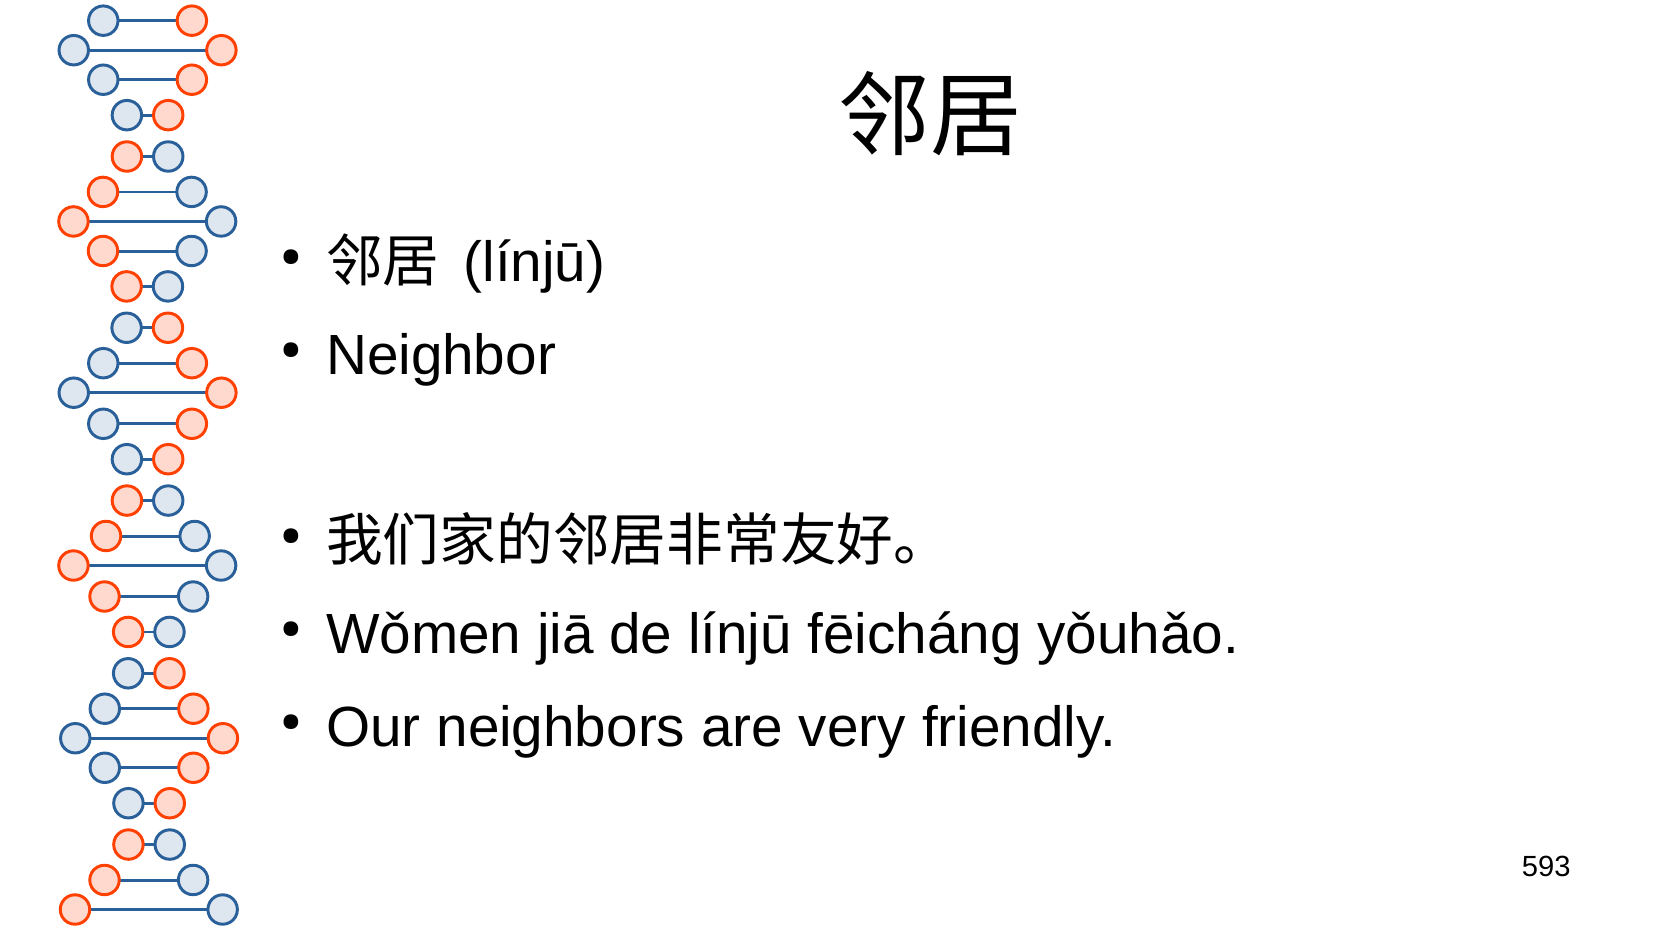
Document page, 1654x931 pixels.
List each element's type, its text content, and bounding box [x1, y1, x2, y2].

title 邻居 [265, 35, 1595, 189]
list 邻居 (línjū) Neighbor 我们家的邻居非常友好。 Wǒmen jiā de línjū fēicháng yǒuhǎo. Our neighbors are very friendly. [265, 224, 1595, 764]
